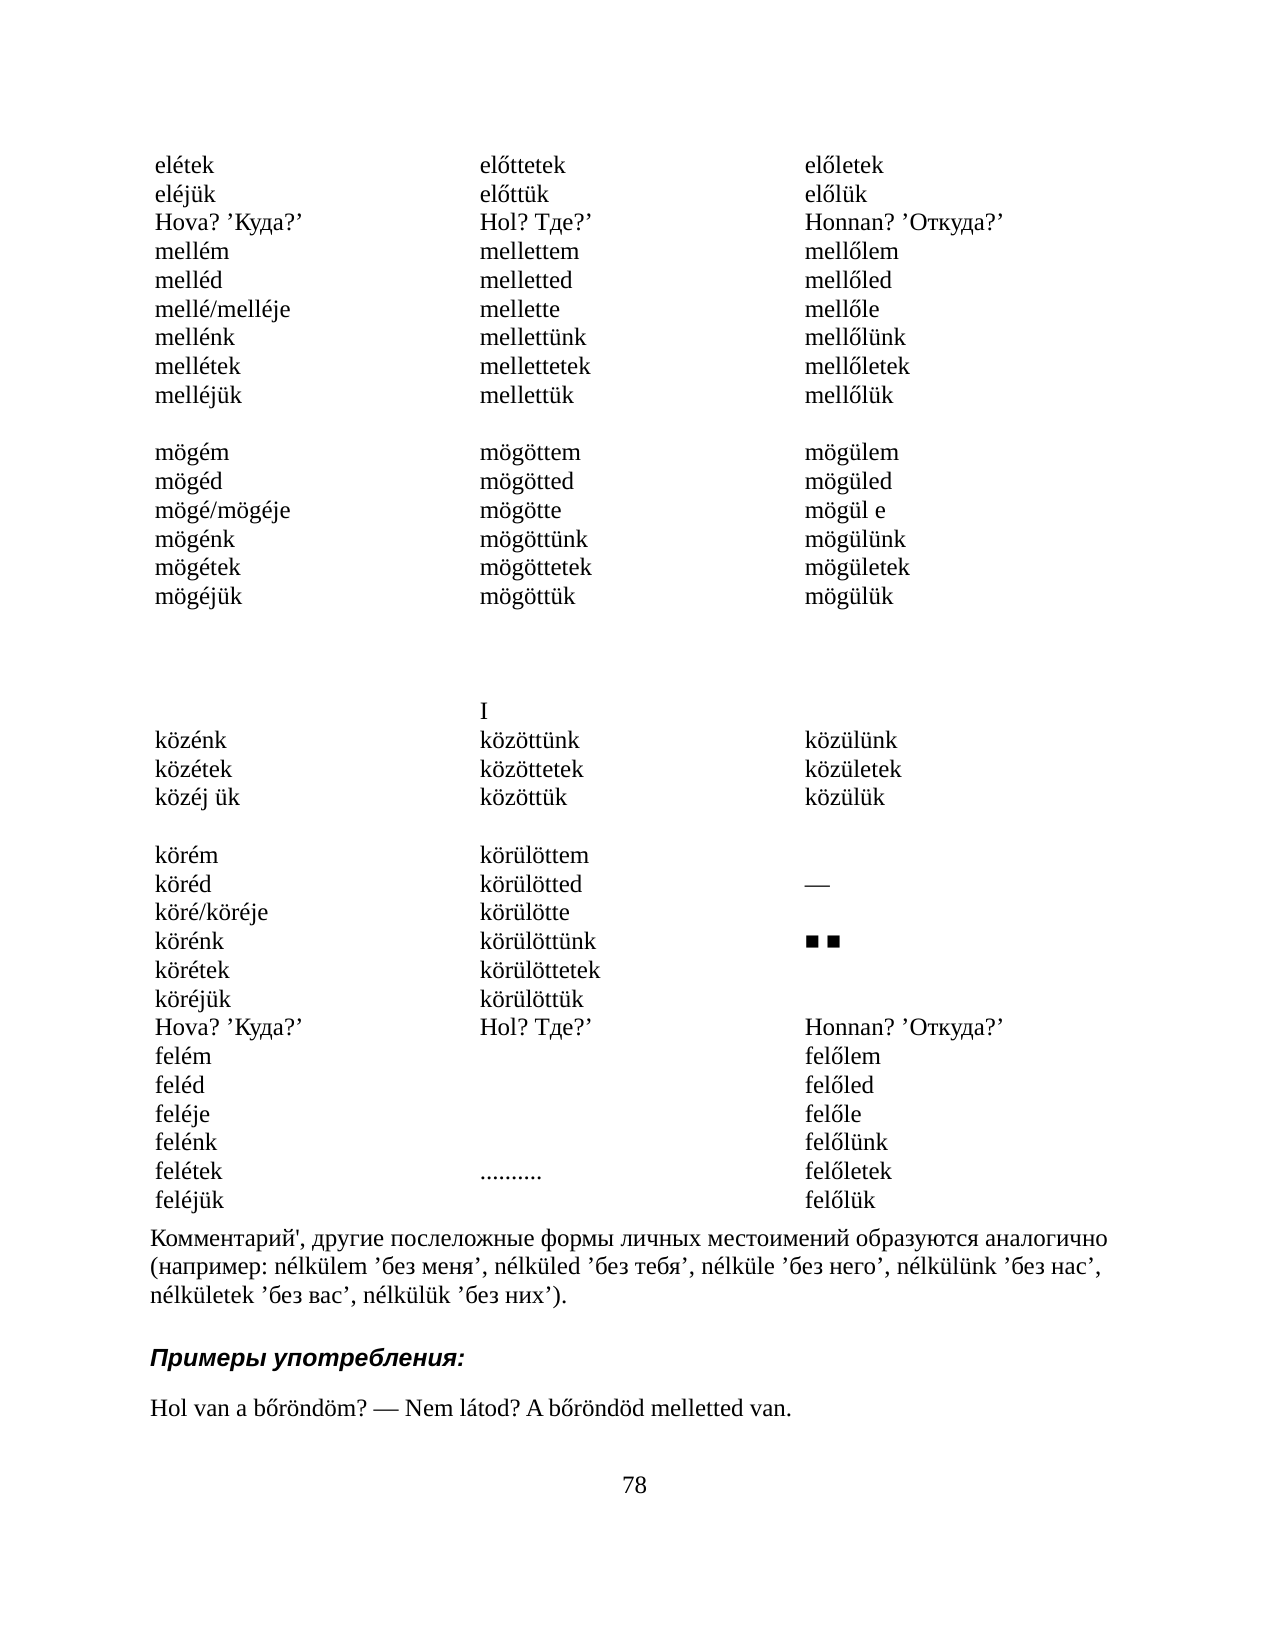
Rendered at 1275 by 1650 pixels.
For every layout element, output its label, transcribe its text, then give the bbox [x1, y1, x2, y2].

table_cell [800, 840, 1125, 869]
table_cell közülük [800, 783, 1125, 811]
table_cell felénk [150, 1128, 475, 1156]
table_cell mellettem [475, 236, 800, 265]
table_cell [150, 696, 475, 725]
table_cell mellénk [150, 323, 475, 351]
table_header Hol? Тде?’ [475, 208, 800, 236]
table_cell feléje [150, 1099, 475, 1127]
table_cell mögül e [800, 495, 1125, 524]
table_cell [150, 668, 475, 696]
table_cell felőle [800, 1099, 1125, 1127]
table_cell mellettetek [475, 351, 800, 380]
table_cell közöttünk [475, 725, 800, 754]
table_cell mögöttem [475, 438, 800, 466]
table_cell [475, 1128, 800, 1156]
table_cell felém [150, 1041, 475, 1070]
table_cell felőlünk [800, 1128, 1125, 1156]
table_cell körénk [150, 926, 475, 955]
table_cell [150, 639, 475, 667]
table_cell mögéd [150, 466, 475, 495]
table_cell előletek [800, 150, 1125, 179]
table_cell körülötted [475, 869, 800, 897]
table_cell előttük [475, 179, 800, 207]
table_cell közénk [150, 725, 475, 754]
table_cell előlük [800, 179, 1125, 207]
table_cell felétek [150, 1156, 475, 1185]
table_cell ■ ■ [800, 926, 1125, 955]
table_cell mellé/melléje [150, 294, 475, 322]
table_cell felőlük [800, 1185, 1125, 1214]
table_cell közéj ük [150, 783, 475, 811]
table_header Honnan? ’Откуда?’ [800, 1013, 1125, 1041]
table_cell közületek [800, 754, 1125, 782]
table_cell .......... [475, 1156, 800, 1185]
table_cell mögém [150, 438, 475, 466]
table_cell [800, 696, 1125, 725]
table_cell mögé/mögéje [150, 495, 475, 524]
table_cell feléd [150, 1070, 475, 1099]
table_header Hova? ’Куда?’ [150, 208, 475, 236]
table_cell [150, 811, 1125, 840]
table_cell körém [150, 840, 475, 869]
table_cell [150, 409, 1125, 437]
table_cell közöttük [475, 783, 800, 811]
table_cell mögéjük [150, 581, 475, 610]
table_cell mellőled [800, 265, 1125, 294]
table_cell mögöttünk [475, 524, 800, 552]
table_cell körülöttem [475, 840, 800, 869]
table_cell felőlem [800, 1041, 1125, 1070]
table_cell [475, 1041, 800, 1070]
table_cell feléjük [150, 1185, 475, 1214]
table_header Hova? ’Куда?’ [150, 1013, 475, 1041]
table_cell mögületek [800, 553, 1125, 581]
table_cell körülöttünk [475, 926, 800, 955]
table_cell mellettük [475, 380, 800, 409]
table_cell mögötted [475, 466, 800, 495]
table_cell [800, 668, 1125, 696]
table_cell mellettünk [475, 323, 800, 351]
table_cell mögötte [475, 495, 800, 524]
table_cell mögülük [800, 581, 1125, 610]
table_cell melléd [150, 265, 475, 294]
table_cell [475, 1099, 800, 1127]
table_cell melléjük [150, 380, 475, 409]
subtitle Примеры употребления: [150, 1343, 1125, 1371]
table_cell köréjük [150, 984, 475, 1012]
table_cell [800, 898, 1125, 926]
table_cell [150, 610, 1125, 639]
table_header Honnan? ’Откуда?’ [800, 208, 1125, 236]
table_cell mellőletek [800, 351, 1125, 380]
table_cell mögüled [800, 466, 1125, 495]
table_cell körülöttük [475, 984, 800, 1012]
table_cell mellőle [800, 294, 1125, 322]
table_cell — [800, 869, 1125, 897]
table_cell mellém [150, 236, 475, 265]
table_cell I [475, 696, 800, 725]
table_cell [800, 639, 1125, 667]
table_cell elétek [150, 150, 475, 179]
table_cell [475, 639, 800, 667]
table_cell közülünk [800, 725, 1125, 754]
table_cell körülöttetek [475, 955, 800, 984]
table_cell [475, 668, 800, 696]
table_cell közöttetek [475, 754, 800, 782]
table_cell mögétek [150, 553, 475, 581]
table_cell mellőlük [800, 380, 1125, 409]
table_cell mögülünk [800, 524, 1125, 552]
table_header Hol? Тде?’ [475, 1013, 800, 1041]
table_cell felőled [800, 1070, 1125, 1099]
text Hol van a bőröndöm? — Nem látod? A bőröndöd melletted van. [150, 1393, 1125, 1422]
table_cell mögénk [150, 524, 475, 552]
table_cell mellőlünk [800, 323, 1125, 351]
text Комментарий', другие послеложные формы личных местоимений образуются аналогично (например: nélkülem ’без меня’, nélküled ’без тебя’, nélküle ’без него’, nélkülünk ’без нас’, nélkületek ’без вас’, nélkülük ’без них’). [150, 1223, 1125, 1309]
table_cell [475, 1070, 800, 1099]
table_cell melletted [475, 265, 800, 294]
table_cell köré/köréje [150, 898, 475, 926]
table_cell mellétek [150, 351, 475, 380]
table_cell körétek [150, 955, 475, 984]
table_cell [800, 955, 1125, 984]
table_cell közétek [150, 754, 475, 782]
table_cell eléjük [150, 179, 475, 207]
table_cell körülötte [475, 898, 800, 926]
table_cell előttetek [475, 150, 800, 179]
table_cell felőletek [800, 1156, 1125, 1185]
table_cell [800, 984, 1125, 1012]
table_cell köréd [150, 869, 475, 897]
table_cell mellőlem [800, 236, 1125, 265]
table_cell [475, 1185, 800, 1214]
table_cell mögöttetek [475, 553, 800, 581]
table_cell mögöttük [475, 581, 800, 610]
table_cell mögülem [800, 438, 1125, 466]
table_cell mellette [475, 294, 800, 322]
